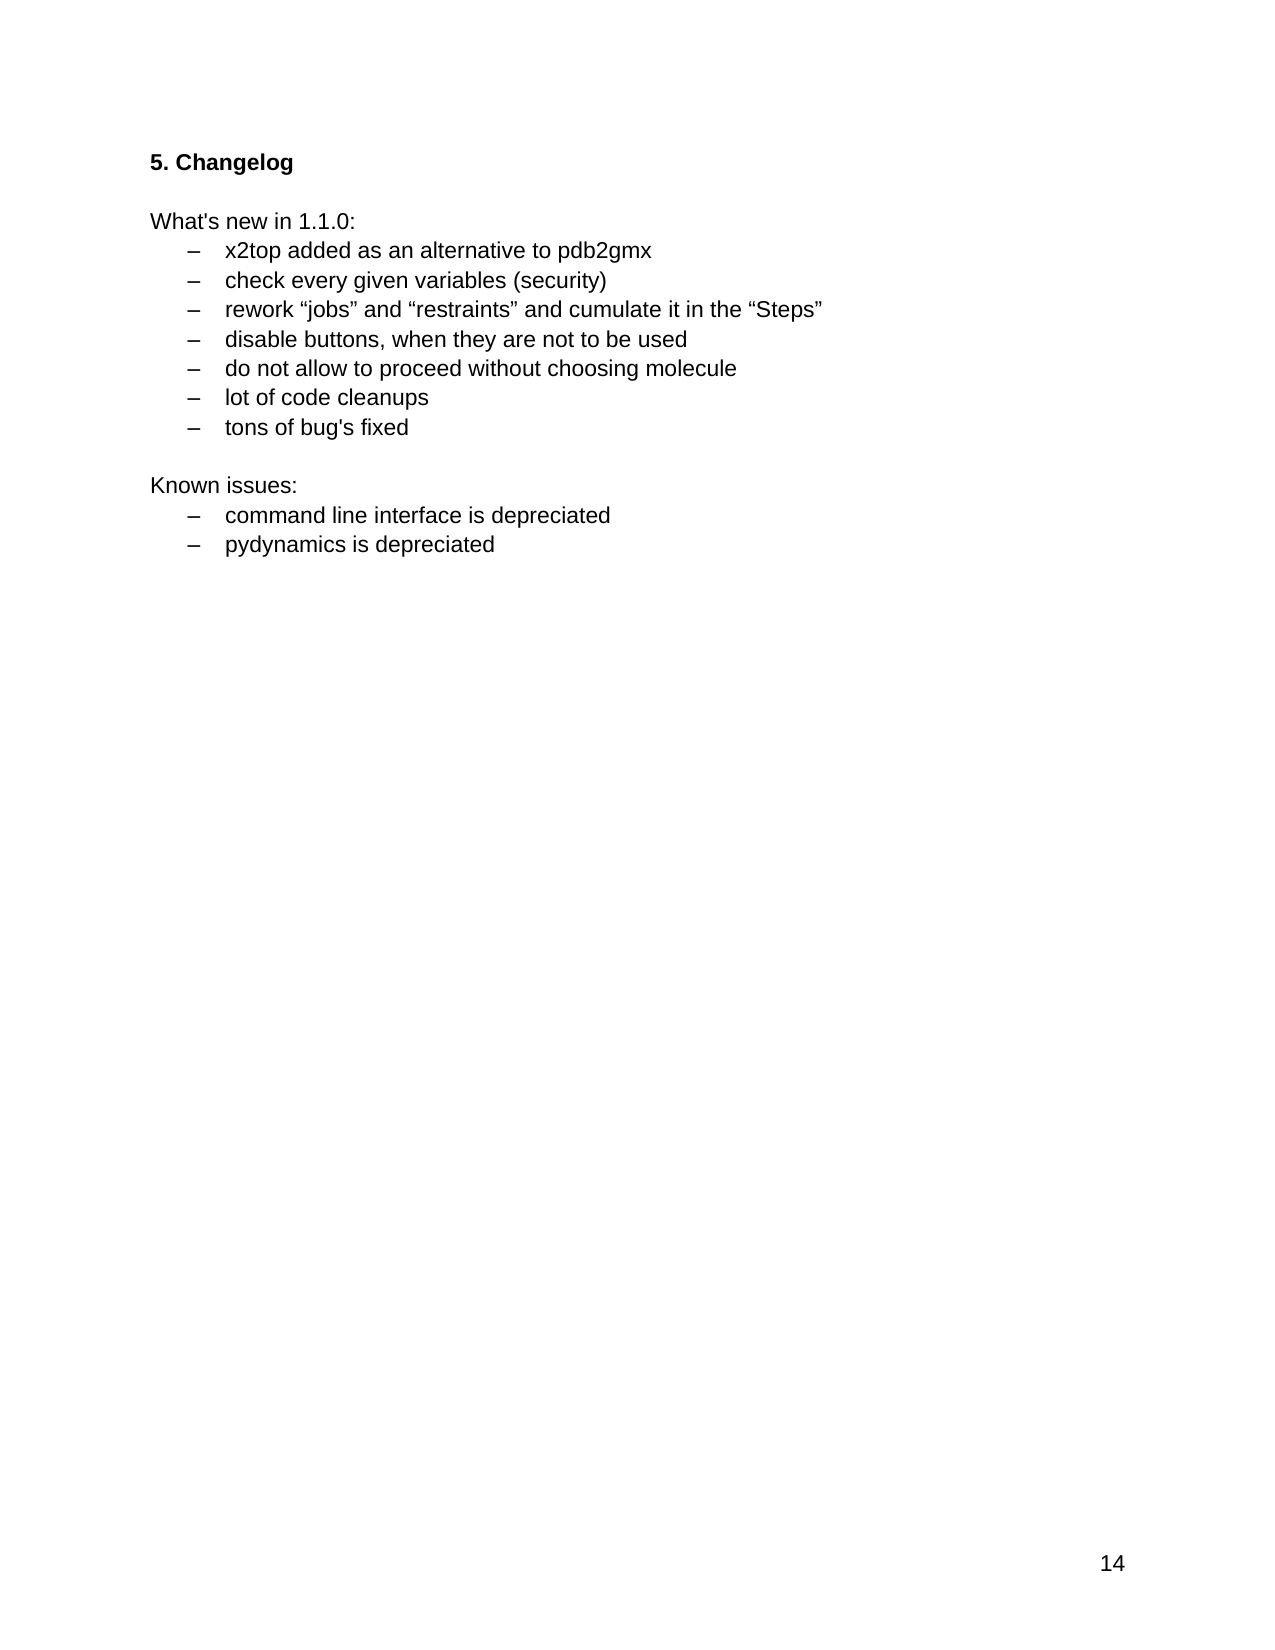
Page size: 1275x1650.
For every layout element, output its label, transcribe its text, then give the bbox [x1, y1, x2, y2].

list lot of code cleanups [187, 385, 1125, 411]
list check every given variables (security) [187, 267, 1125, 293]
list disable buttons, when they are not to be used [187, 326, 1125, 352]
text Known issues: [150, 473, 1125, 499]
text 5. Changelog [150, 150, 1125, 176]
list rework “jobs” and “restraints” and cumulate it in the “Steps” [187, 297, 1125, 322]
text What's new in 1.1.0: [150, 209, 1125, 234]
list command line interface is depreciated [187, 502, 1125, 528]
list pydynamics is depreciated [187, 532, 1125, 557]
list do not allow to proceed without choosing molecule [187, 356, 1125, 381]
list x2top added as an alternative to pdb2gmx [187, 238, 1125, 264]
list tons of bug's fixed [187, 414, 1125, 440]
